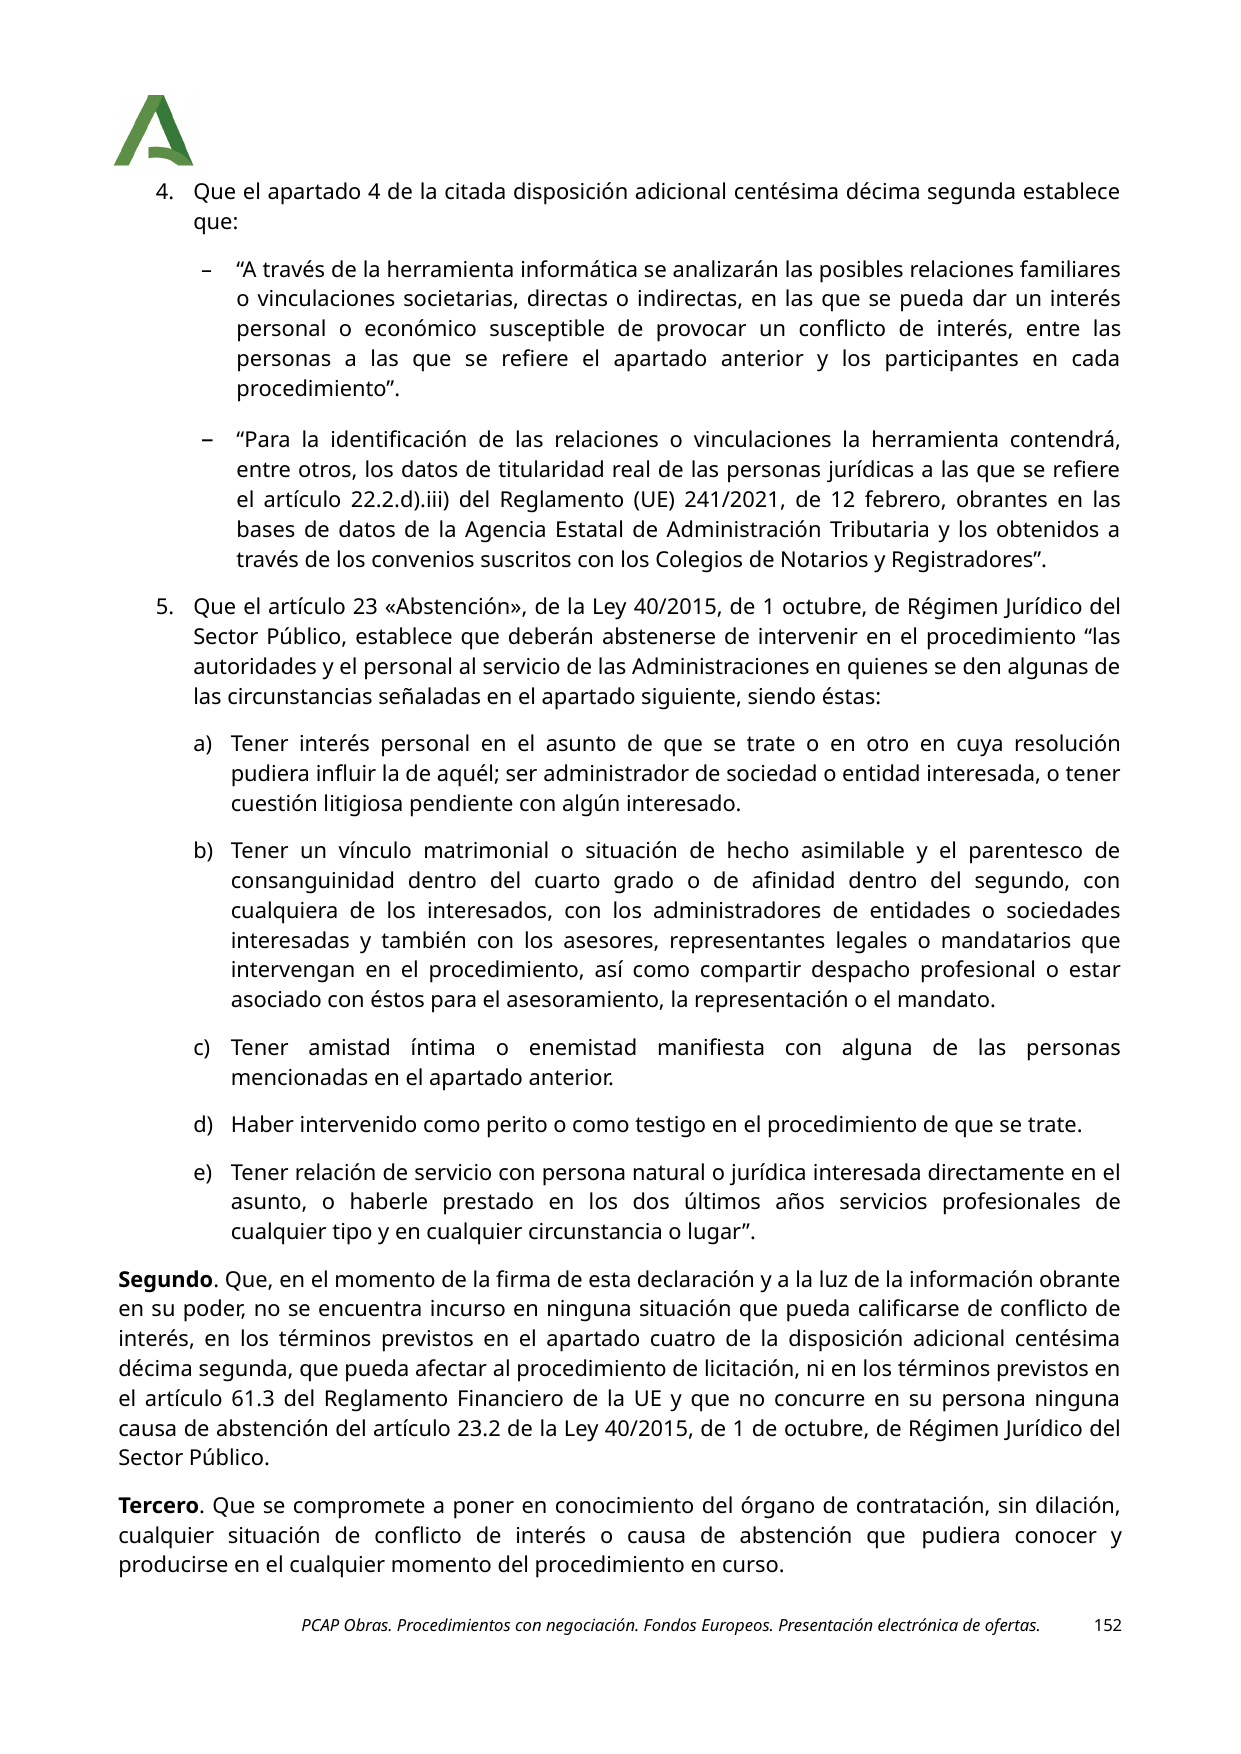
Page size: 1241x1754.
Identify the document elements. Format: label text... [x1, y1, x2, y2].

list Tener amistad íntima o enemistad manifiesta con alguna de las personas mencionadas en el apartado anterior. [193, 1032, 1122, 1091]
list “A través de la herramienta informática se analizarán las posibles relaciones familiares o vinculaciones societarias, directas o indirectas, en las que se pueda dar un interés personal o económico susceptible de provocar un conflicto de interés, entre las personas a las que se refiere el apartado anterior y los participantes en cada procedimiento”. [201, 254, 1122, 403]
list Tener interés personal en el asunto de que se trate o en otro en cuya resolución pudiera influir la de aquél; ser administrador de sociedad o entidad interesada, o tener cuestión litigiosa pendiente con algún interesado. [193, 728, 1122, 817]
picture [109, 90, 198, 170]
list Haber intervenido como perito o como testigo en el procedimiento de que se trate. [193, 1109, 1122, 1139]
list Tener un vínculo matrimonial o situación de hecho asimilable y el parentesco de consanguinidad dentro del cuarto grado o de afinidad dentro del segundo, con cualquiera de los interesados, con los administradores de entidades o sociedades interesadas y también con los asesores, representantes legales o mandatarios que intervengan en el procedimiento, así como compartir despacho profesional o estar asociado con éstos para el asesoramiento, la representación o el mandato. [193, 835, 1122, 1014]
text Tercero. Que se compromete a poner en conocimiento del órgano de contratación, sin dilación, cualquier situación de conflicto de interés o causa de abstención que pudiera conocer y producirse en el cualquier momento del procedimiento en curso. [118, 1490, 1122, 1579]
list Que el artículo 23 «Abstención», de la Ley 40/2015, de 1 octubre, de Régimen Jurídico del Sector Público, establece que deberán abstenerse de intervenir en el procedimiento “las autoridades y el personal al servicio de las Administraciones en quienes se den algunas de las circunstancias señaladas en el apartado siguiente, siendo éstas: [156, 591, 1122, 710]
text Segundo. Que, en el momento de la firma de esta declaración y a la luz de la información obrante en su poder, no se encuentra incurso en ninguna situación que pueda calificarse de conflicto de interés, en los términos previstos en el apartado cuatro de la disposición adicional centésima décima segunda, que pueda afectar al procedimiento de licitación, ni en los términos previstos en el artículo 61.3 del Reglamento Financiero de la UE y que no concurre en su persona ninguna causa de abstención del artículo 23.2 de la Ley 40/2015, de 1 de octubre, de Régimen Jurídico del Sector Público. [118, 1263, 1122, 1472]
list “Para la identificación de las relaciones o vinculaciones la herramienta contendrá, entre otros, los datos de titularidad real de las personas jurídicas a las que se refiere el artículo 22.2.d).iii) del Reglamento (UE) 241/2021, de 12 febrero, obrantes en las bases de datos de la Agencia Estatal de Administración Tributaria y los obtenidos a través de los convenios suscritos con los Colegios de Notarios y Registradores”. [201, 420, 1122, 573]
list Que el apartado 4 de la citada disposición adicional centésima décima segunda establece que: [156, 176, 1122, 236]
list Tener relación de servicio con persona natural o jurídica interesada directamente en el asunto, o haberle prestado en los dos últimos años servicios profesionales de cualquier tipo y en cualquier circunstancia o lugar”. [193, 1156, 1122, 1246]
